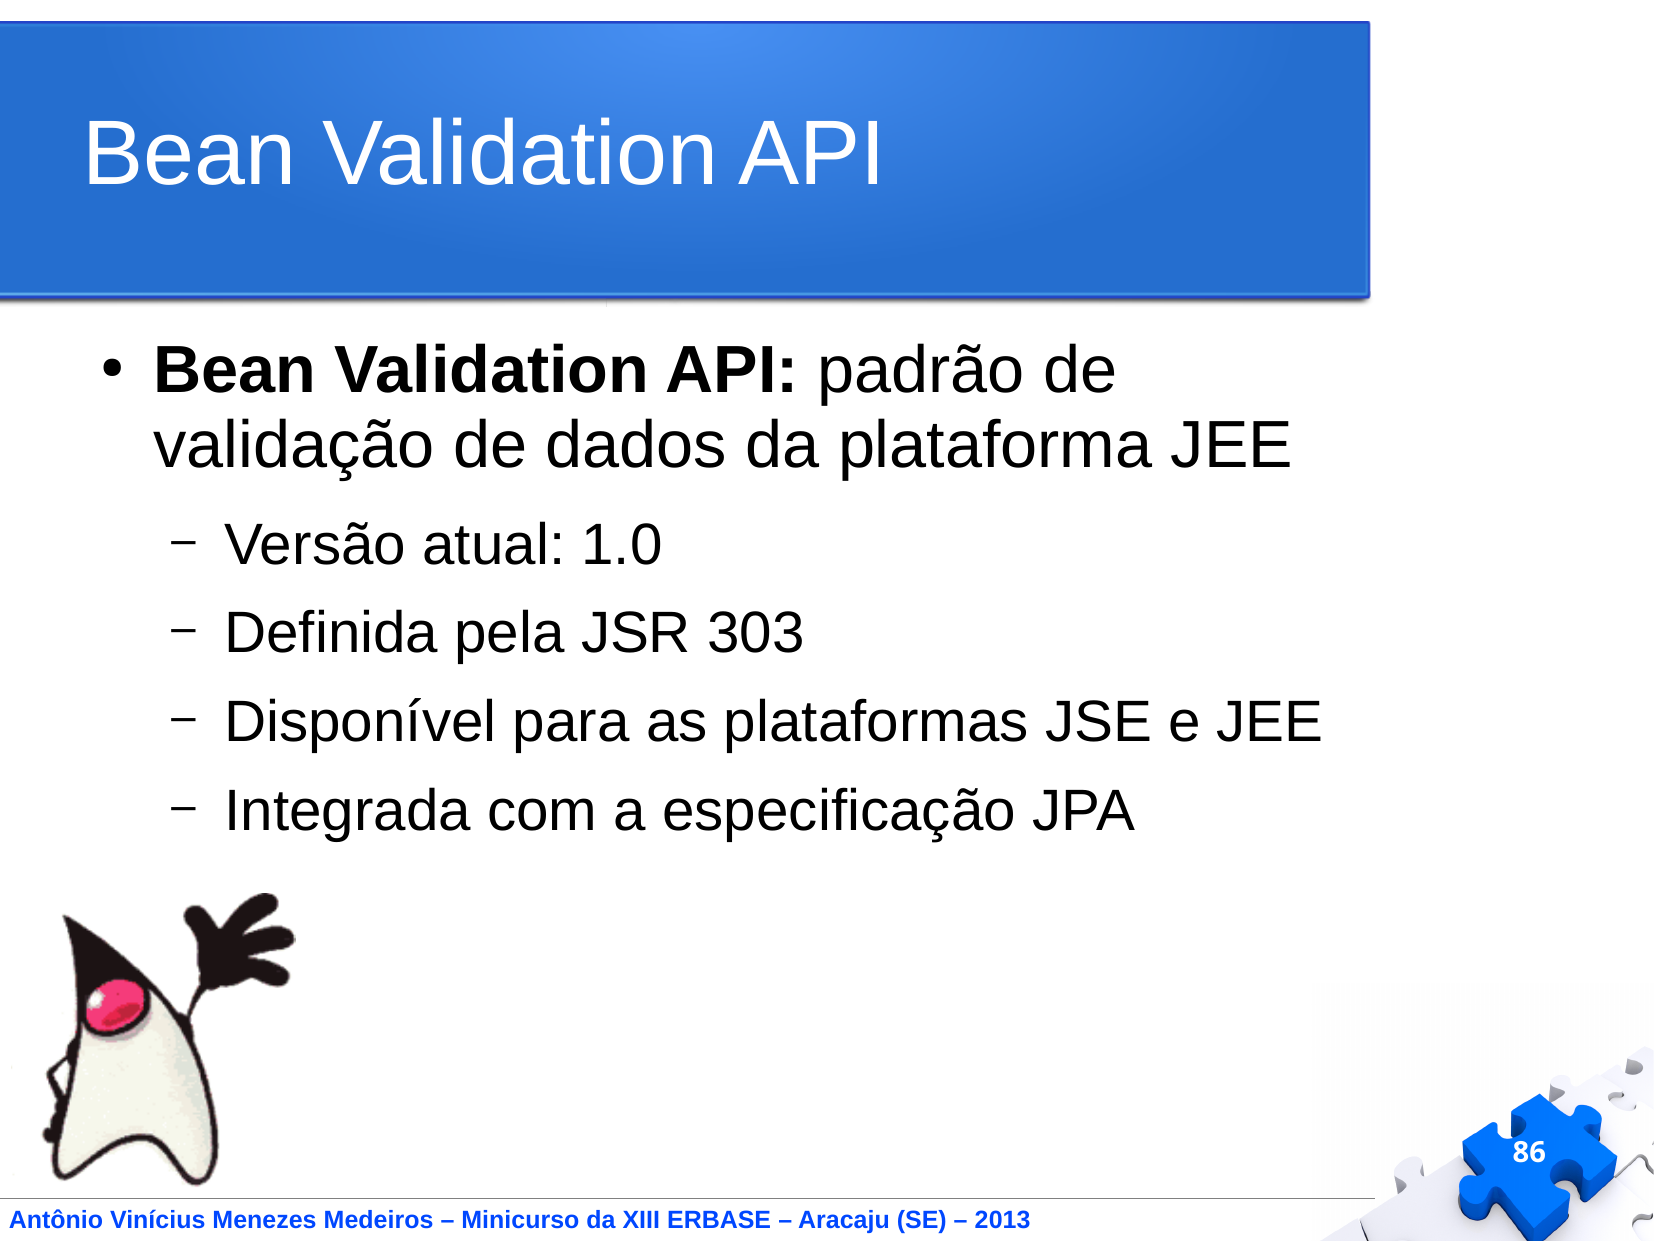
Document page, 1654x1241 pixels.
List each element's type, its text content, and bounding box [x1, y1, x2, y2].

picture [11, 893, 296, 1189]
picture [1311, 983, 1654, 1241]
title Bean Validation API [82, 49, 1323, 257]
picture [0, 21, 1375, 307]
list Bean Validation API: padrão de validação de dados da plataforma JEE Versão atual: 1.0 Definida pela JSR 303 Disponível para as plataformas JSE e JEE Integrada com a especificação JPA [82, 332, 1356, 1182]
